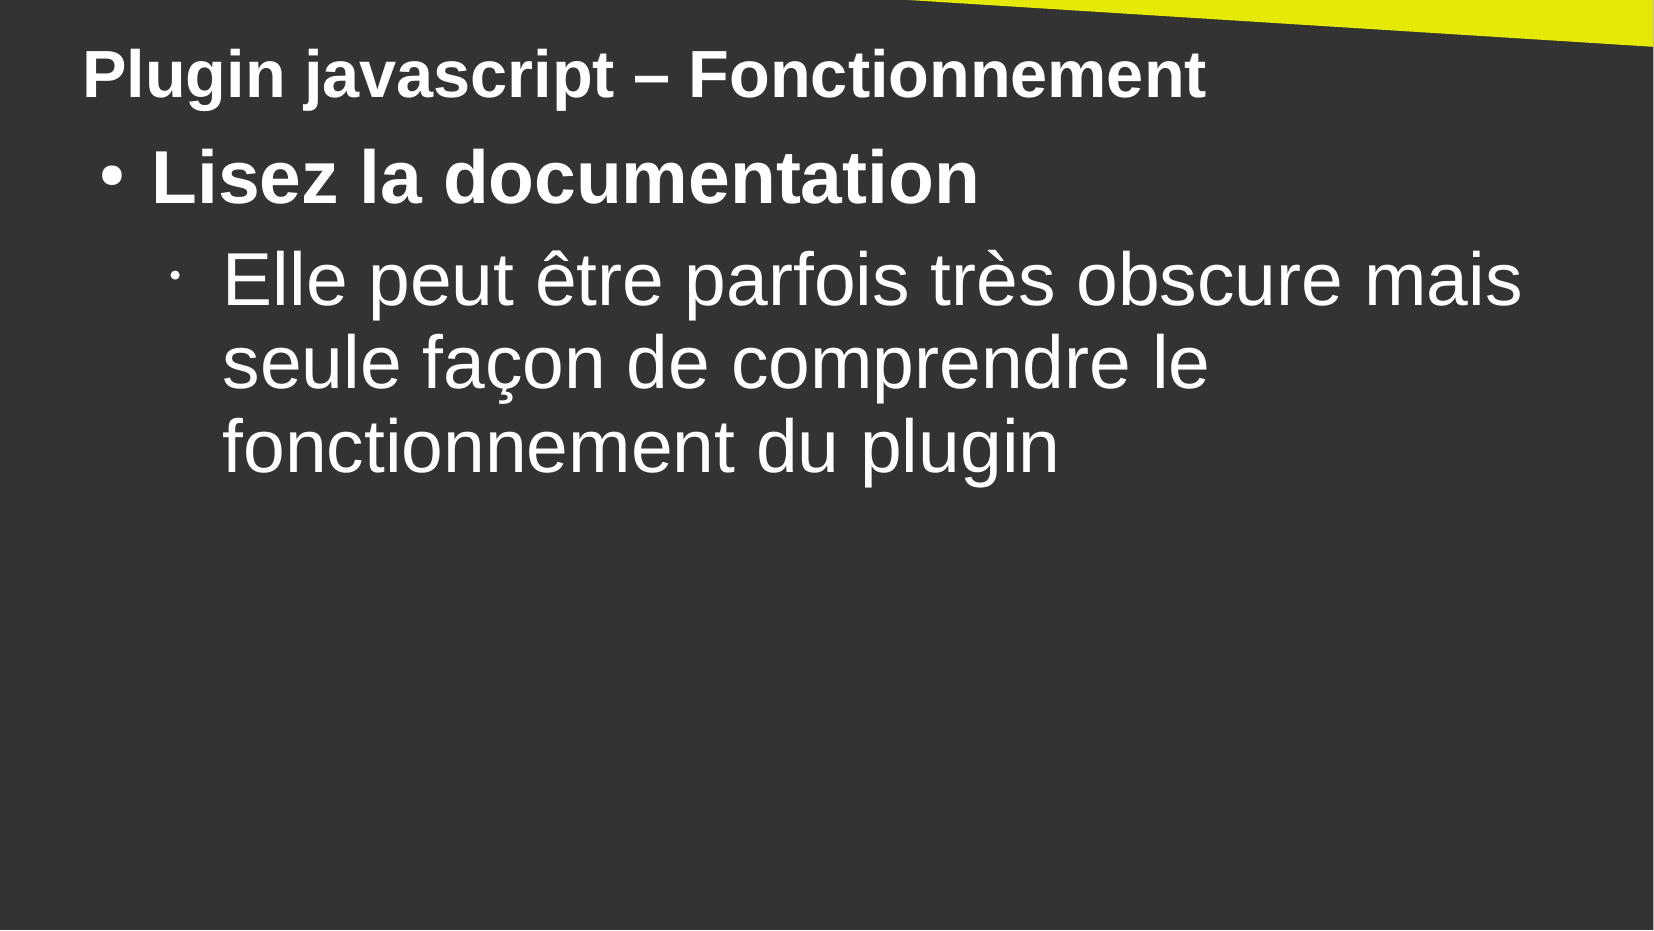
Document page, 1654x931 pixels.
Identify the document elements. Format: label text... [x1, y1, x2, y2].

list Lisez la documentation Elle peut être parfois très obscure mais seule façon de comprendre le fonctionnement du plugin [80, 135, 1620, 709]
title Plugin javascript – Fonctionnement [82, 37, 1571, 114]
text_box [908, 0, 1654, 47]
